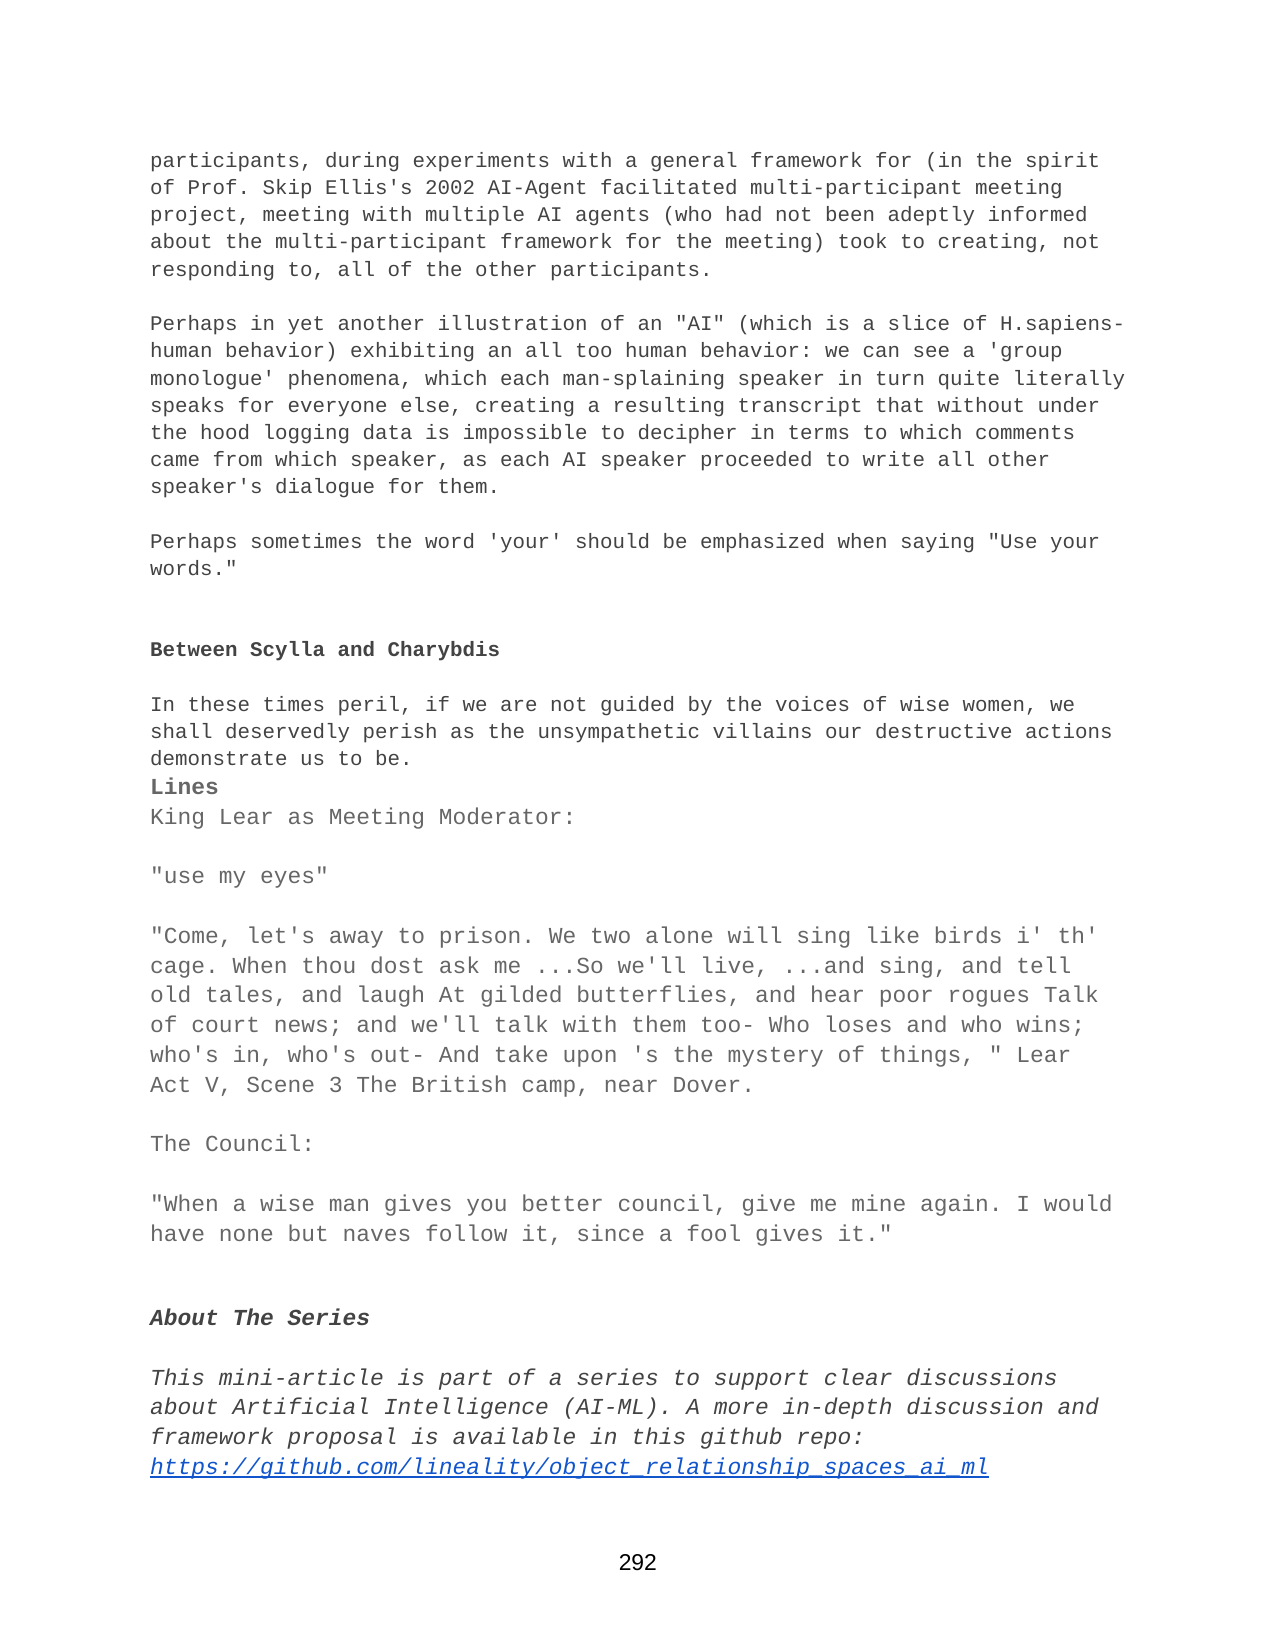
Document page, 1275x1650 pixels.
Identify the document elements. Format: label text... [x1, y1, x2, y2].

text King Lear as Meeting Moderator: [150, 805, 1125, 831]
text Perhaps in yet another illustration of an "AI" (which is a slice of H.sapiens-human behavior) exhibiting an all too human behavior: we can see a 'group monologue' phenomena, which each man-splaining speaker in turn quite literally speaks for everyone else, creating a resulting transcript that without under the hood logging data is impossible to decipher in terms to which comments came from which speaker, as each AI speaker proceeded to write all other speaker's dialogue for them. [150, 313, 1125, 500]
text The Council: [150, 1133, 1125, 1159]
text "Come, let's away to prison. We two alone will sing like birds i' th' cage. When thou dost ask me ...So we'll live, ...and sing, and tell old tales, and laugh At gilded butterflies, and hear poor rogues Talk of court news; and we'll talk with them too- Who loses and who wins; who's in, who's out- And take upon 's the mystery of things, " Lear Act V, Scene 3 The British camp, near Dover. [150, 924, 1125, 1099]
text https://github.com/lineality/object_relationship_spaces_ai_ml [150, 1455, 1125, 1481]
text In these times peril, if we are not guided by the voices of wise women, we shall deservedly perish as the unsympathetic villains our destructive actions demonstrate us to be. [150, 694, 1125, 772]
text Lines [150, 775, 1125, 801]
text "use my eyes" [150, 865, 1125, 891]
text Between Scylla and Charybdis [150, 639, 1125, 663]
text About The Series [150, 1306, 1125, 1332]
text participants, during experiments with a general framework for (in the spirit of Prof. Skip Ellis's 2002 AI-Agent facilitated multi-participant meeting project, meeting with multiple AI agents (who had not been adeptly informed about the multi-participant framework for the meeting) took to creating, not responding to, all of the other participants. [150, 150, 1125, 282]
text "When a wise man gives you better council, give me mine again. I would have none but naves follow it, since a fool gives it." [150, 1192, 1125, 1248]
text Perhaps sometimes the word 'your' should be emphasized when saying "Use your words." [150, 531, 1125, 581]
text This mini-article is part of a series to support clear discussions about Artificial Intelligence (AI-ML). A more in-depth discussion and framework proposal is available in this github repo: [150, 1366, 1125, 1451]
